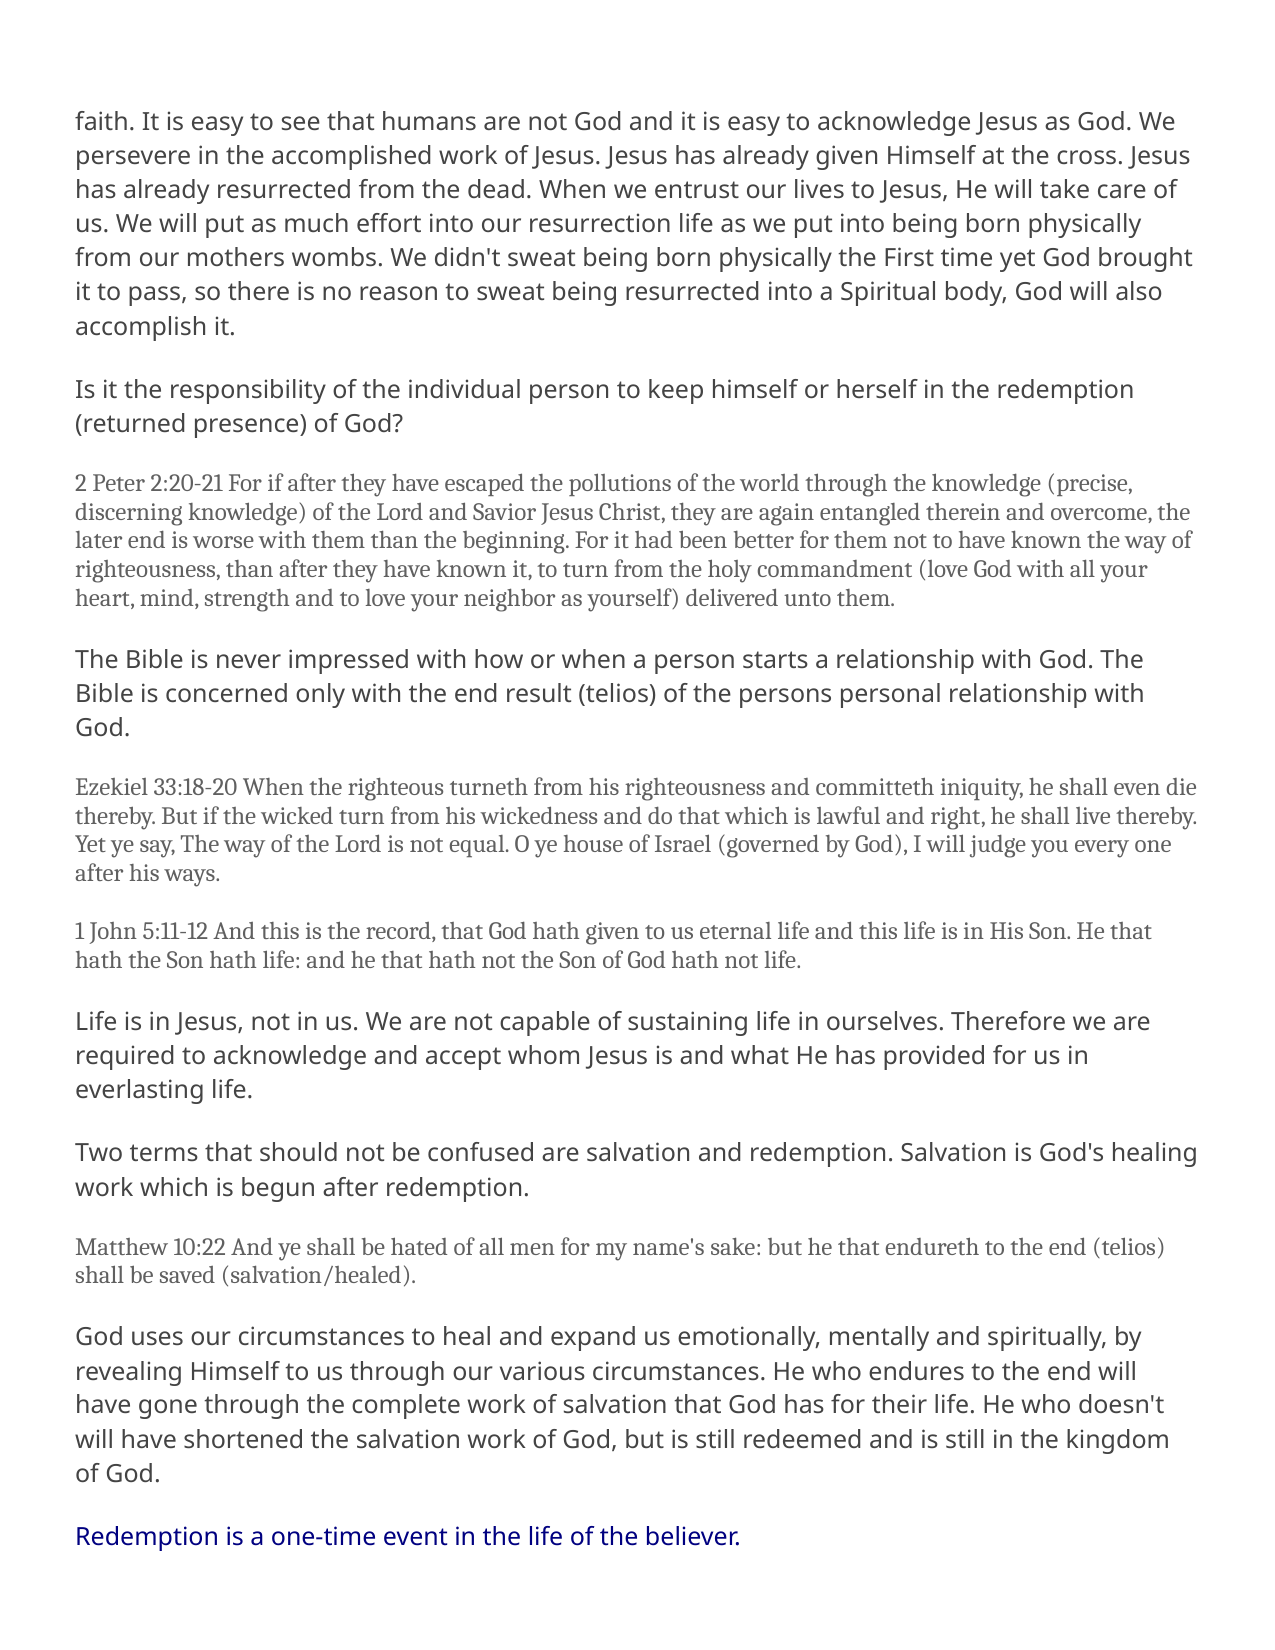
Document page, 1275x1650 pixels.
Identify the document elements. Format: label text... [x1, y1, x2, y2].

text Life is in Jesus, not in us. We are not capable of sustaining life in ourselves. Therefore we are required to acknowledge and accept whom Jesus is and what He has provided for us in everlasting life. [75, 1004, 1200, 1106]
text Two terms that should not be confused are salvation and redemption. Salvation is God's healing work which is begun after redemption. [75, 1135, 1200, 1203]
text The Bible is never impressed with how or when a person starts a relationship with God. The Bible is concerned only with the end result (telios) of the persons personal relationship with God. [75, 642, 1200, 744]
text Redemption is a one-time event in the life of the believer. [75, 1518, 1200, 1553]
text faith. It is easy to see that humans are not God and it is easy to acknowledge Jesus as God. We persevere in the accomplished work of Jesus. Jesus has already given Himself at the cross. Jesus has already resurrected from the dead. When we entrust our lives to Jesus, He will take care of us. We will put as much effort into our resurrection life as we put into being born physically from our mothers wombs. We didn't sweat being born physically the First time yet God brought it to pass, so there is no reason to sweat being resurrected into a Spiritual body, God will also accomplish it. [75, 104, 1200, 342]
text God uses our circumstances to heal and expand us emotionally, mentally and spiritually, by revealing Himself to us through our various circumstances. He who endures to the end will have gone through the complete work of salvation that God has for their life. He who doesn't will have shortened the salvation work of God, but is still redeemed and is still in the kingdom of God. [75, 1319, 1200, 1489]
text Matthew 10:22 And ye shall be hated of all men for my name's sake: but he that endureth to the end (telios) shall be saved (salvation/healed). [75, 1232, 1200, 1290]
text Is it the responsibility of the individual person to keep himself or herself in the redemption (returned presence) of God? [75, 371, 1200, 439]
text 2 Peter 2:20-21 For if after they have escaped the pollutions of the world through the knowledge (precise, discerning knowledge) of the Lord and Savior Jesus Christ, they are again entangled therein and overcome, the later end is worse with them than the beginning. For it had been better for them not to have known the way of righteousness, than after they have known it, to turn from the holy commandment (love God with all your heart, mind, strength and to love your neighbor as yourself) delivered unto them. [75, 469, 1200, 612]
text Ezekiel 33:18-20 When the righteous turneth from his righteousness and committeth iniquity, he shall even die thereby. But if the wicked turn from his wickedness and do that which is lawful and right, he shall live thereby. Yet ye say, The way of the Lord is not equal. O ye house of Israel (governed by God), I will judge you every one after his ways. [75, 773, 1200, 888]
text 1 John 5:11-12 And this is the record, that God hath given to us eternal life and this life is in His Son. He that hath the Son hath life: and he that hath not the Son of God hath not life. [75, 917, 1200, 974]
